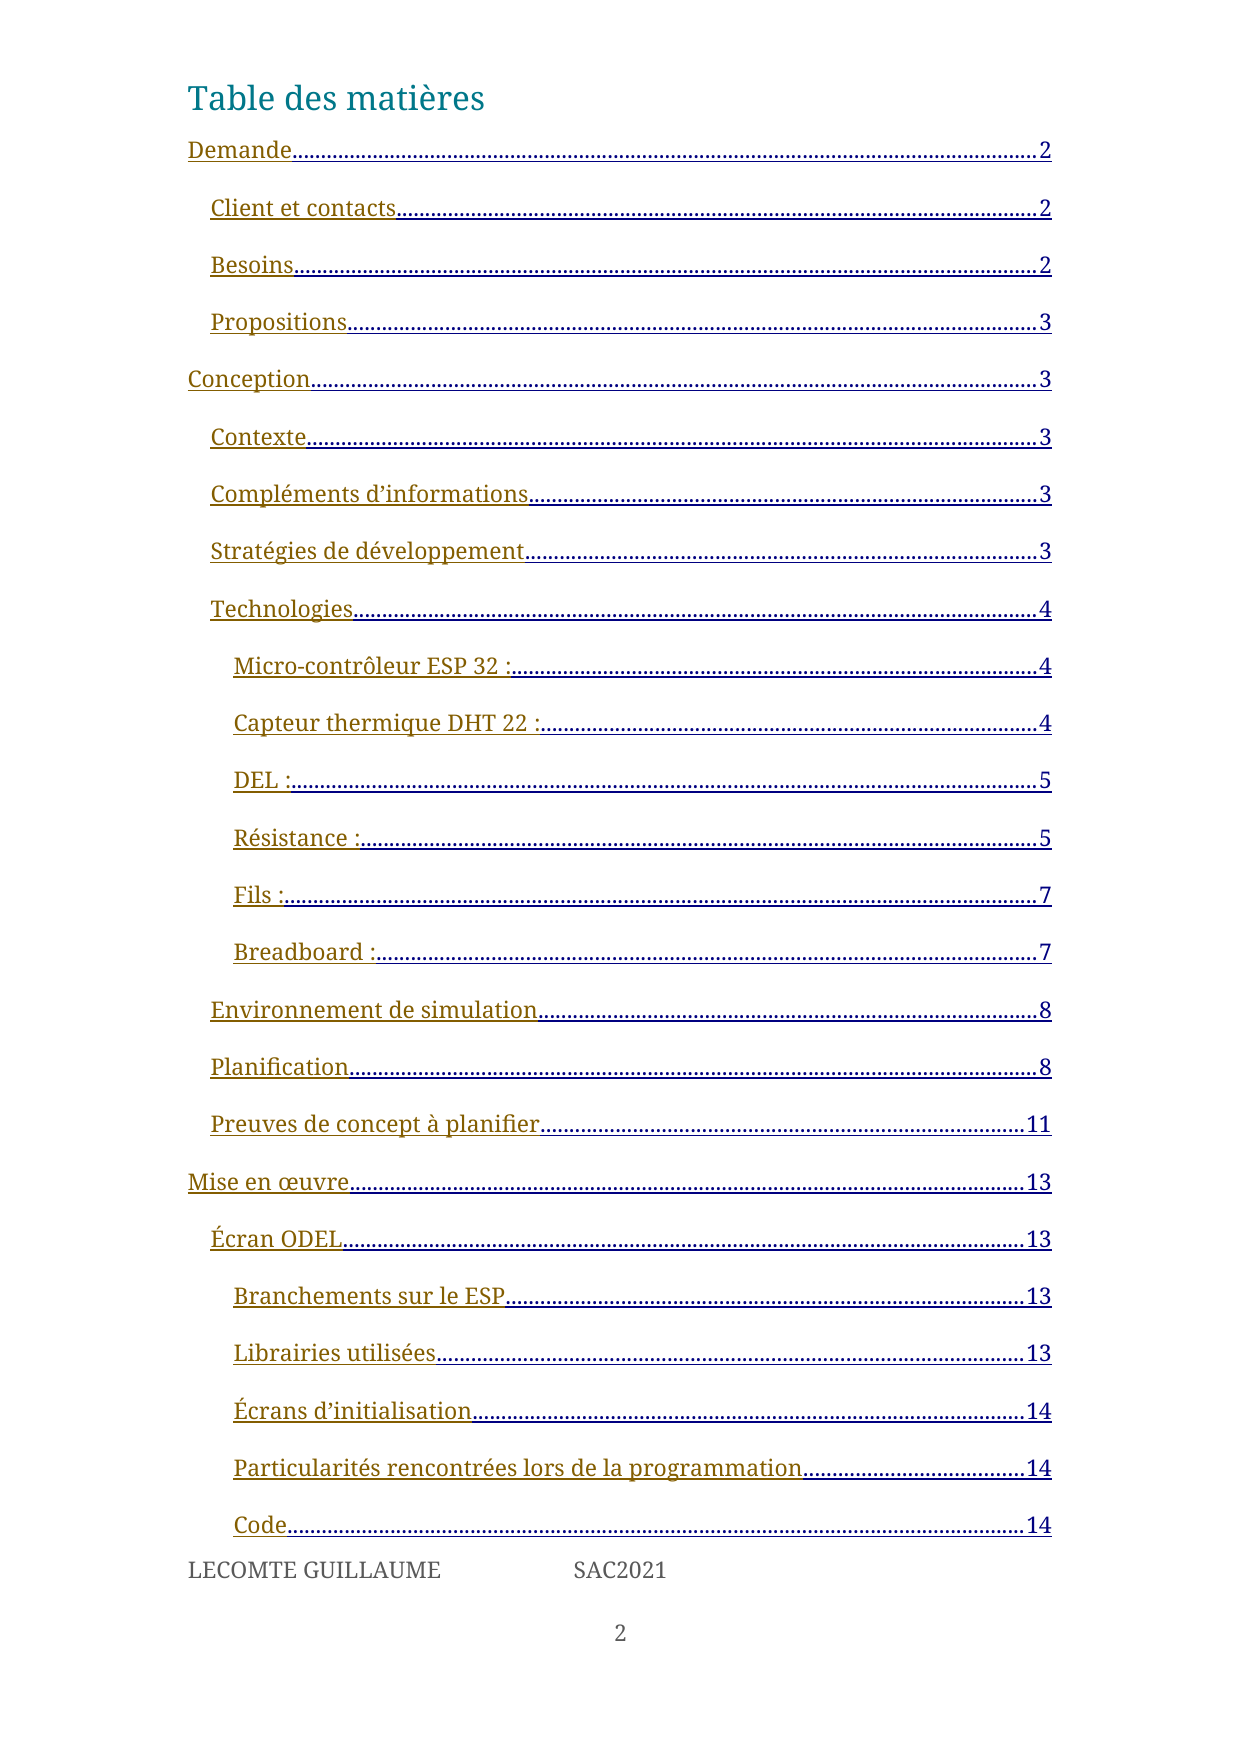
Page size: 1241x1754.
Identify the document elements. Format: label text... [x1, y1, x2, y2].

text Client et contacts 2 [210, 192, 1053, 223]
text Capteur thermique DHT 22 : 4 [233, 707, 1053, 738]
text Code 14 [233, 1509, 1053, 1541]
text Breadboard : 7 [233, 936, 1053, 968]
text Demande 2 [187, 134, 1053, 166]
text Planification 8 [210, 1051, 1053, 1082]
text Conception 3 [187, 363, 1053, 395]
text Micro-contrôleur ESP 32 : 4 [233, 650, 1053, 681]
text Table des matières [187, 75, 1053, 120]
text Stratégies de développement 3 [210, 535, 1053, 567]
text Fils : 7 [233, 879, 1053, 910]
text Besoins 2 [210, 249, 1053, 280]
text Écrans d’initialisation 14 [233, 1395, 1053, 1426]
text Mise en œuvre 13 [187, 1166, 1053, 1197]
text Particularités rencontrées lors de la programmation 14 [233, 1452, 1053, 1483]
text Propositions 3 [210, 306, 1053, 337]
text Librairies utilisées 13 [233, 1337, 1053, 1369]
text DEL : 5 [233, 764, 1053, 796]
text Résistance : 5 [233, 822, 1053, 853]
text Écran ODEL 13 [210, 1223, 1053, 1254]
text Contexte 3 [210, 421, 1053, 452]
text Compléments d’informations 3 [210, 478, 1053, 509]
text Branchements sur le ESP 13 [233, 1280, 1053, 1311]
text Technologies 4 [210, 593, 1053, 624]
text Preuves de concept à planifier 11 [210, 1108, 1053, 1139]
text Environnement de simulation 8 [210, 994, 1053, 1025]
